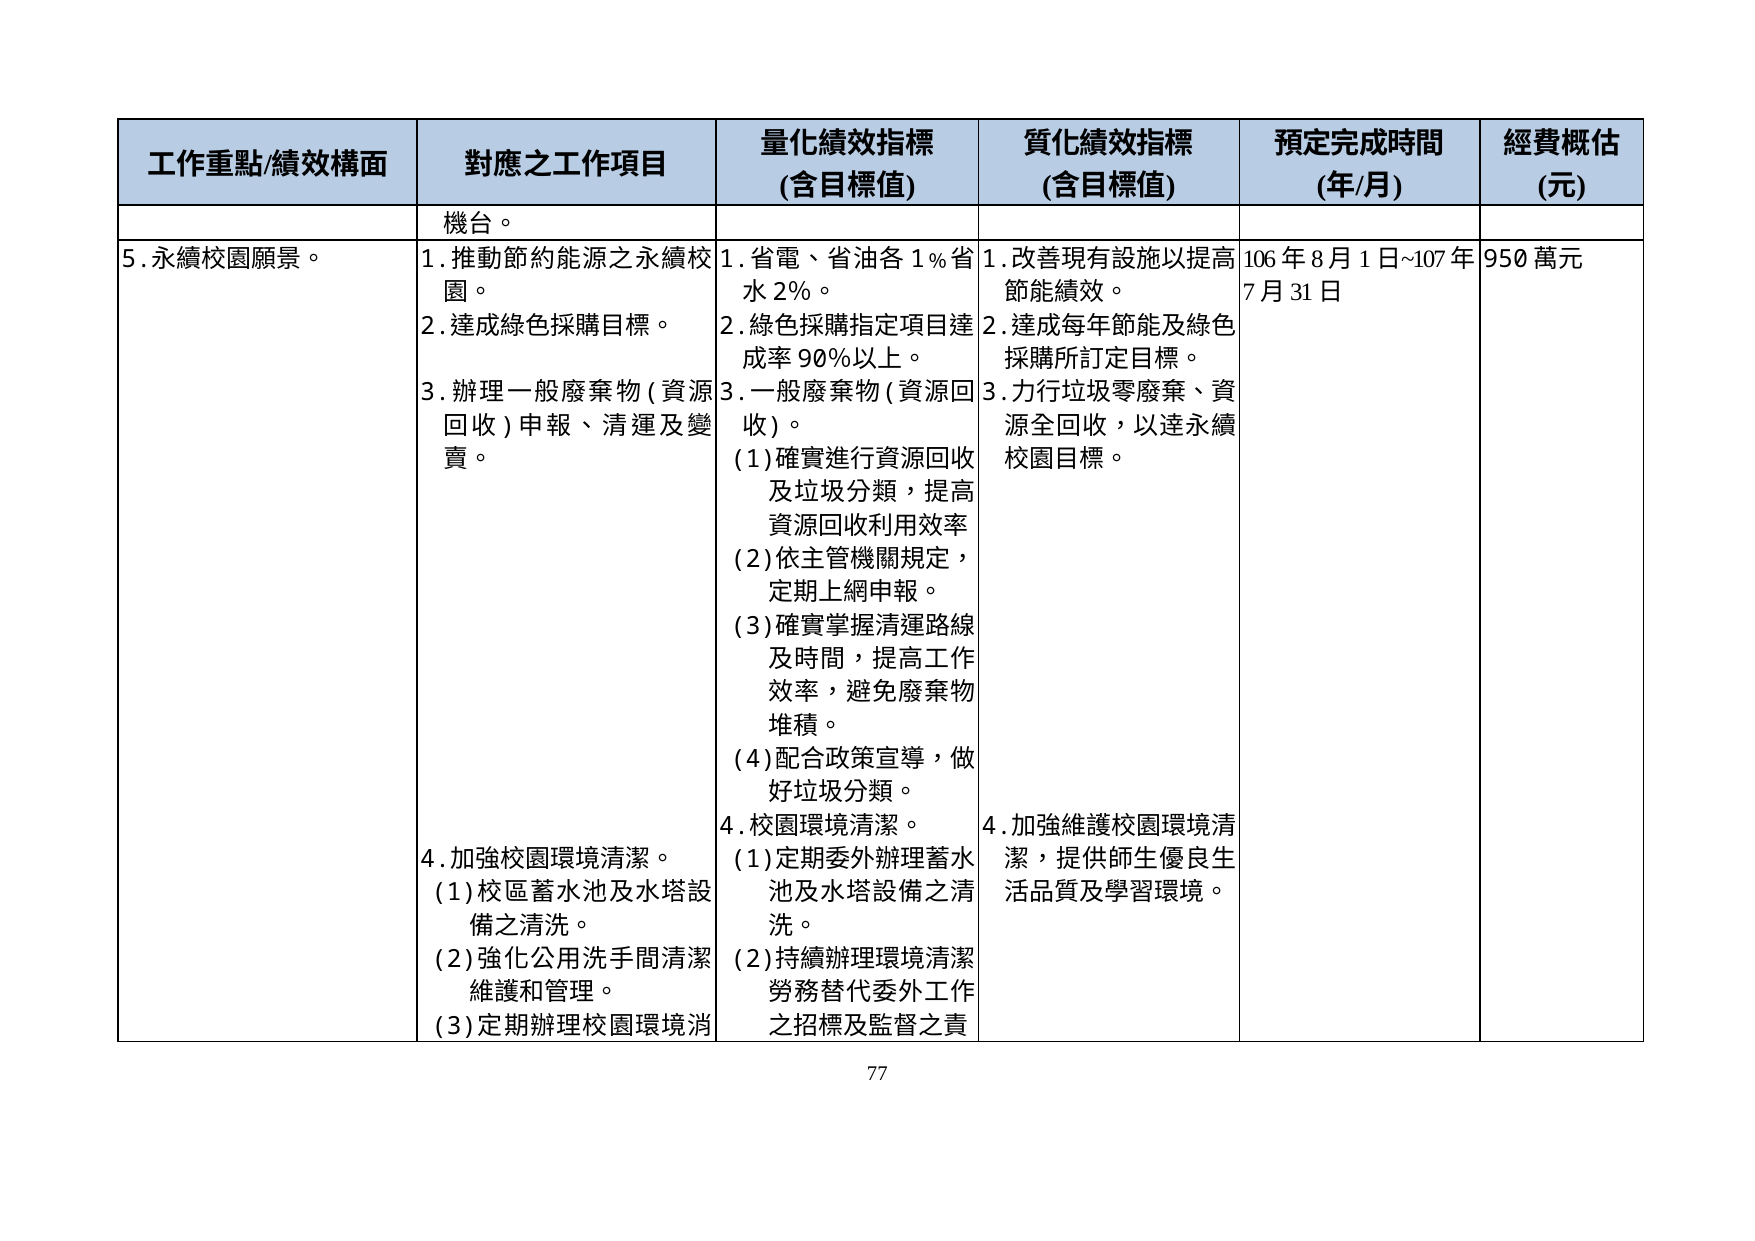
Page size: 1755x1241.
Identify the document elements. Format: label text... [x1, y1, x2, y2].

table_header 預定完成時間 (年/月) [1240, 120, 1479, 204]
table_cell [119, 206, 416, 239]
table_cell 106年8月1日~107年7月31日 [1240, 241, 1479, 1041]
table_cell [1240, 206, 1479, 239]
table_header 量化績效指標 (含目標值) [717, 120, 978, 204]
table_header 質化績效指標 (含目標值) [979, 120, 1239, 204]
table_header 工作重點/績效構面 [119, 120, 416, 204]
table_cell 5.永續校園願景。 [119, 241, 416, 1041]
table_header 經費概估 (元) [1481, 120, 1643, 204]
table_cell 機台。 [418, 206, 715, 239]
table_cell 1.省電、省油各1﹪省水2％。 2.綠色採購指定項目達成率90％以上。 3.一般廢棄物(資源回收)。 (1)確實進行資源回收及垃圾分類，提高資源回收利用效率 (2)依主管機關規定，定期上網申報。 (3)確實掌握清運路線及時間，提高工作效率，避免廢棄物堆積。 (4)配合政策宣導，做好垃圾分類。 4.校園環境清潔。 (1)定期委外辦理蓄水池及水塔設備之清洗。 (2)持續辦理環境清潔勞務替代委外工作之招標及監督之責 [717, 241, 978, 1041]
table_cell [717, 206, 978, 239]
table_cell [1481, 206, 1643, 239]
table_cell 950萬元 [1481, 241, 1643, 1041]
table_cell [979, 206, 1239, 239]
table_header 對應之工作項目 [418, 120, 715, 204]
table_cell 1.改善現有設施以提高節能績效。 2.達成每年節能及綠色採購所訂定目標。 3.力行垃圾零廢棄、資源全回收，以逹永續校園目標。 4.加強維護校園環境清潔，提供師生優良生活品質及學習環境。 [979, 241, 1239, 1041]
table_cell 1.推動節約能源之永續校園。 2.達成綠色採購目標。 3.辦理一般廢棄物(資源回收)申報、清運及變賣。 4.加強校園環境清潔。 (1)校區蓄水池及水塔設備之清洗。 (2)強化公用洗手間清潔維護和管理。 (3)定期辦理校園環境消 [418, 241, 715, 1041]
